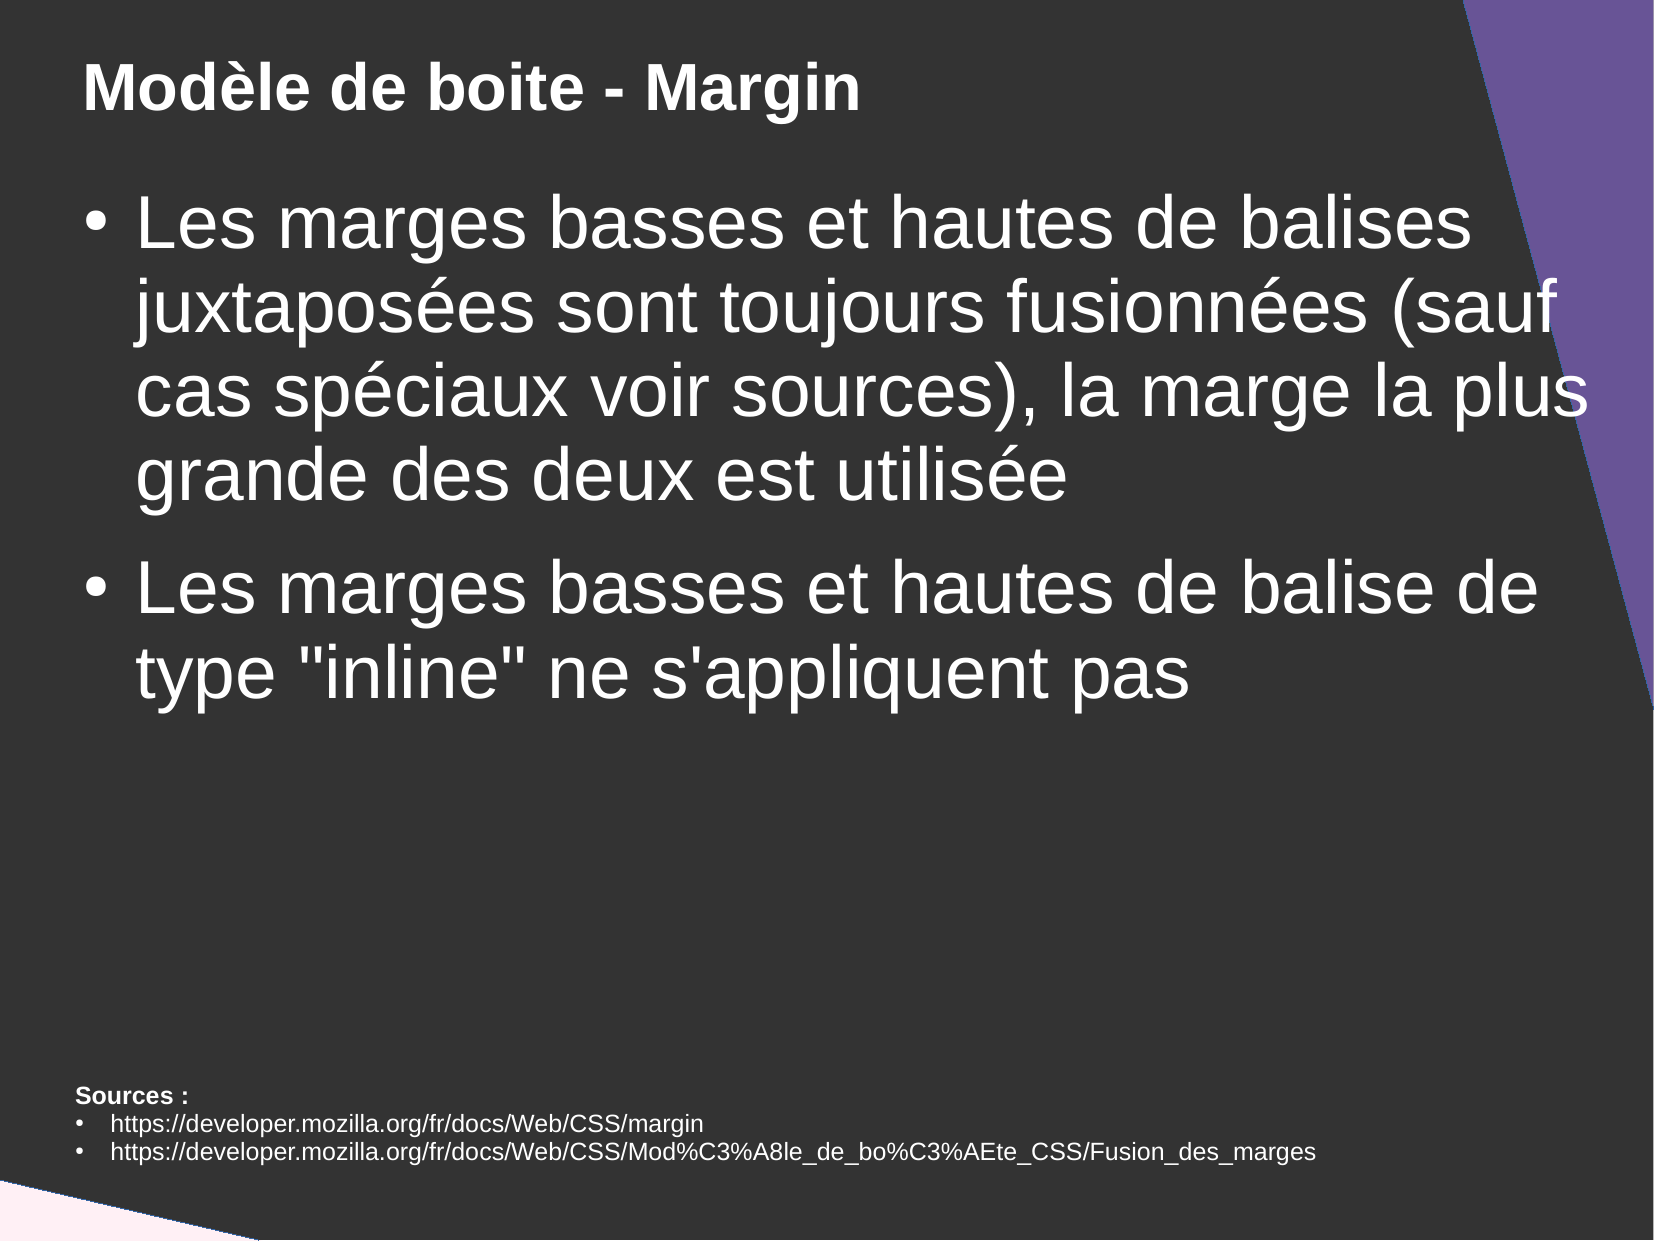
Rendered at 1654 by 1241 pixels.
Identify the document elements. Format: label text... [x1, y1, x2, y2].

text_box Sources : https://developer.mozilla.org/fr/docs/Web/CSS/margin https://developer.mozilla.org/fr/docs/Web/CSS/Mod%C3%A8le_de_bo%C3%AEte_CSS/Fusion_des_marges [60, 1074, 1546, 1217]
list Les marges basses et hautes de balises juxtaposées sont toujours fusionnées (sauf cas spéciaux voir sources), la marge la plus grande des deux est utilisée Les marges basses et hautes de balise de type "inline" ne s'appliquent pas [64, 180, 1604, 1111]
title Modèle de boite - Margin [82, 49, 1571, 130]
text_box [0, 1180, 263, 1241]
text_box [1463, 0, 1654, 710]
